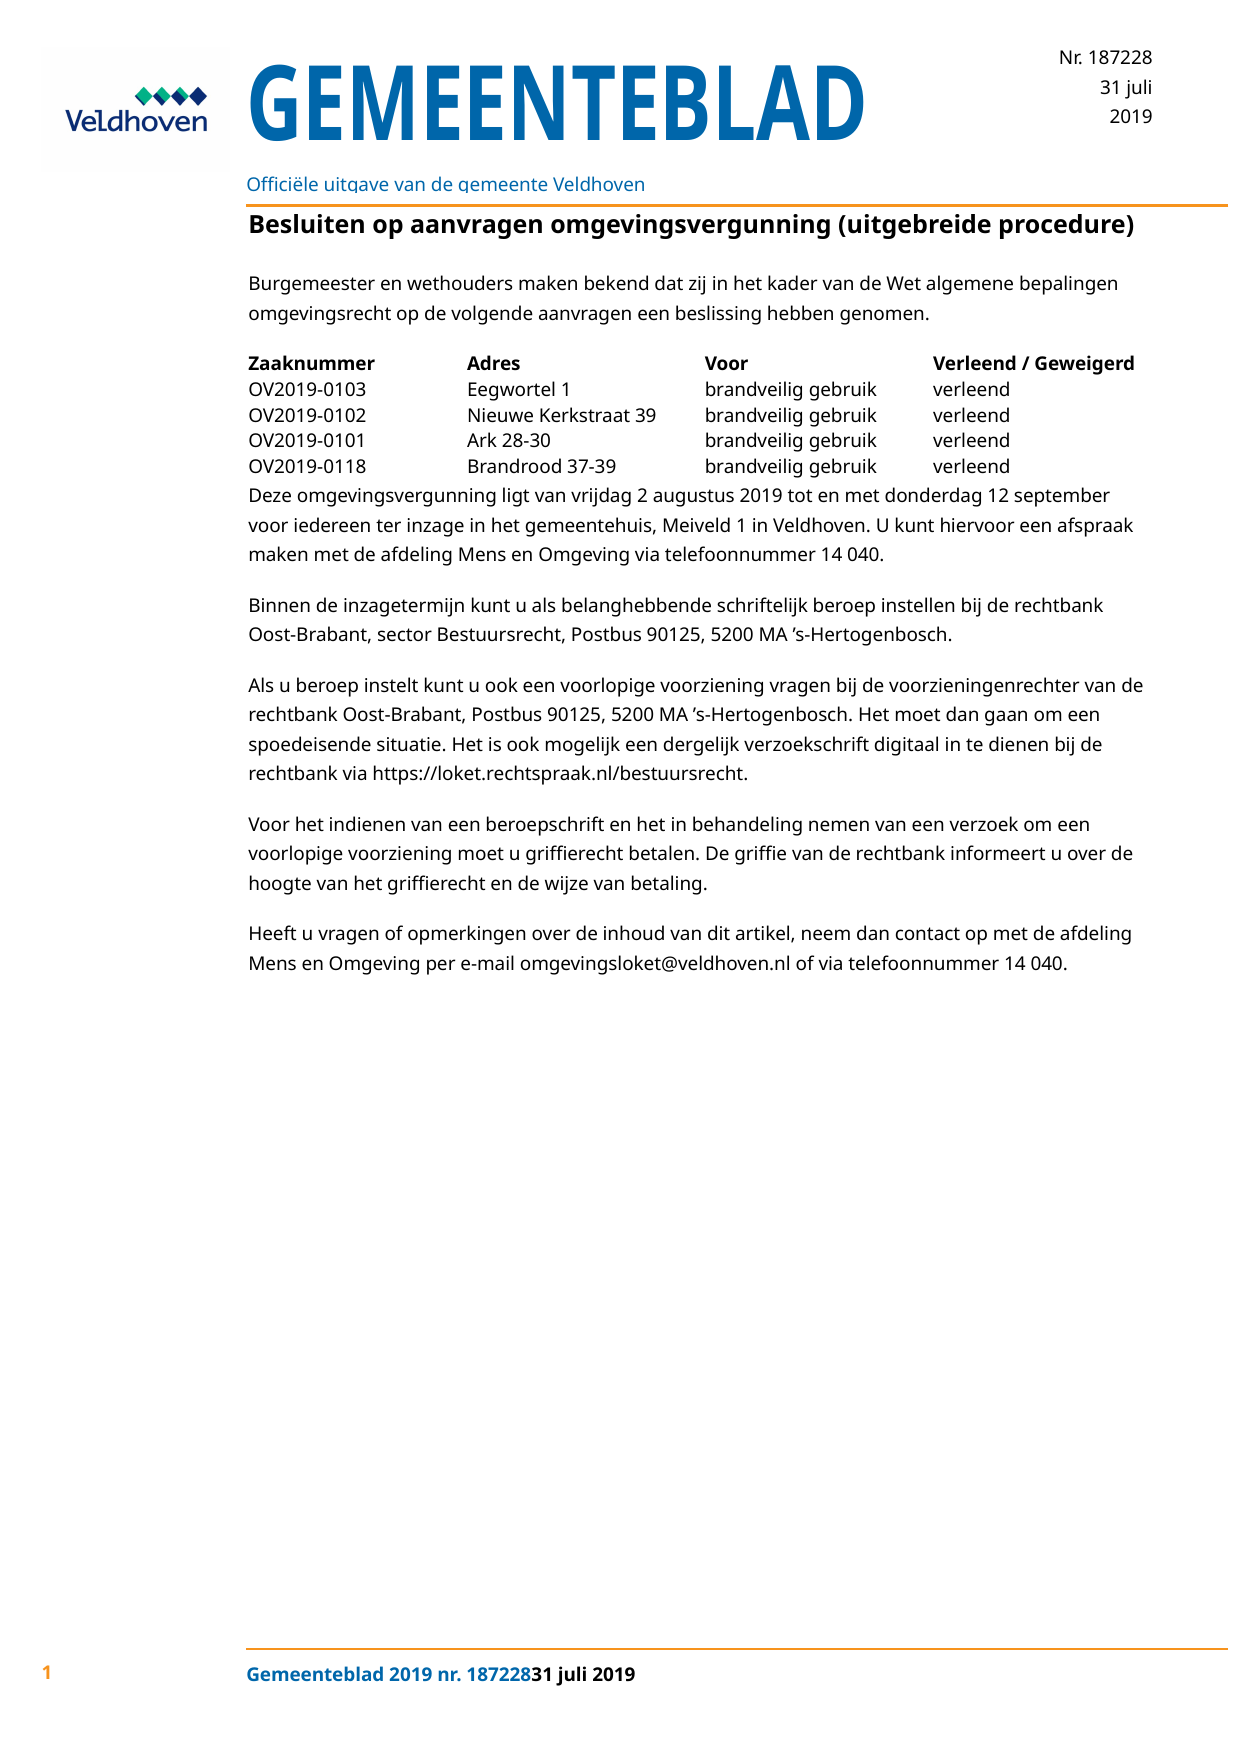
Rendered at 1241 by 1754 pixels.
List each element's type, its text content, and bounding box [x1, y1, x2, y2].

table_cell verleend [933, 402, 1152, 428]
table_header Adres [467, 350, 704, 376]
table_cell brandveilig gebruik [705, 402, 933, 428]
table_cell OV2019-0103 [248, 376, 467, 402]
table_cell Eegwortel 1 [467, 376, 704, 402]
table_cell Brandrood 37-39 [467, 453, 704, 479]
table_header Verleend / Geweigerd [933, 350, 1152, 376]
table_cell verleend [933, 428, 1152, 453]
table_cell brandveilig gebruik [705, 376, 933, 402]
table_cell verleend [933, 376, 1152, 402]
table_cell brandveilig gebruik [705, 453, 933, 479]
text Burgemeester en wethouders maken bekend dat zij in het kader van de Wet algemene bepalingen omgevingsrecht op de volgende aanvragen een beslissing hebben genomen. [248, 270, 1152, 326]
text Heeft u vragen of opmerkingen over de inhoud van dit artikel, neem dan contact op met de afdeling Mens en Omgeving per e-mail omgevingsloket@veldhoven.nl of via telefoonnummer 14 040. [248, 921, 1152, 976]
table_cell brandveilig gebruik [705, 428, 933, 453]
text Besluiten op aanvragen omgevingsvergunning (uitgebreide procedure) [248, 207, 1152, 241]
picture [41, 47, 231, 172]
table_header Voor [705, 350, 933, 376]
table_cell OV2019-0118 [248, 453, 467, 479]
table_cell OV2019-0102 [248, 402, 467, 428]
text Deze omgevingsvergunning ligt van vrijdag 2 augustus 2019 tot en met donderdag 12 september voor iedereen ter inzage in het gemeentehuis, Meiveld 1 in Veldhoven. U kunt hiervoor een afspraak maken met de afdeling Mens en Omgeving via telefoonnummer 14 040. [248, 482, 1152, 567]
table_cell verleend [933, 453, 1152, 479]
text Binnen de inzagetermijn kunt u als belanghebbende schriftelijk beroep instellen bij de rechtbank Oost-Brabant, sector Bestuursrecht, Postbus 90125, 5200 MA ’s-Hertogenbosch. [248, 592, 1152, 647]
table_cell OV2019-0101 [248, 428, 467, 453]
text Als u beroep instelt kunt u ook een voorlopige voorziening vragen bij de voorzieningenrechter van de rechtbank Oost-Brabant, Postbus 90125, 5200 MA ’s-Hertogenbosch. Het moet dan gaan om een spoedeisende situatie. Het is ook mogelijk een dergelijk verzoekschrift digitaal in te dienen bij de rechtbank via https://loket.rechtspraak.nl/bestuursrecht. [248, 672, 1152, 786]
text Voor het indienen van een beroepschrift en het in behandeling nemen van een verzoek om een voorlopige voorziening moet u griffierecht betalen. De griffie van de rechtbank informeert u over de hoogte van het griffierecht en de wijze van betaling. [248, 811, 1152, 896]
table_header Zaaknummer [248, 350, 467, 376]
table_cell Ark 28-30 [467, 428, 704, 453]
table_cell Nieuwe Kerkstraat 39 [467, 402, 704, 428]
